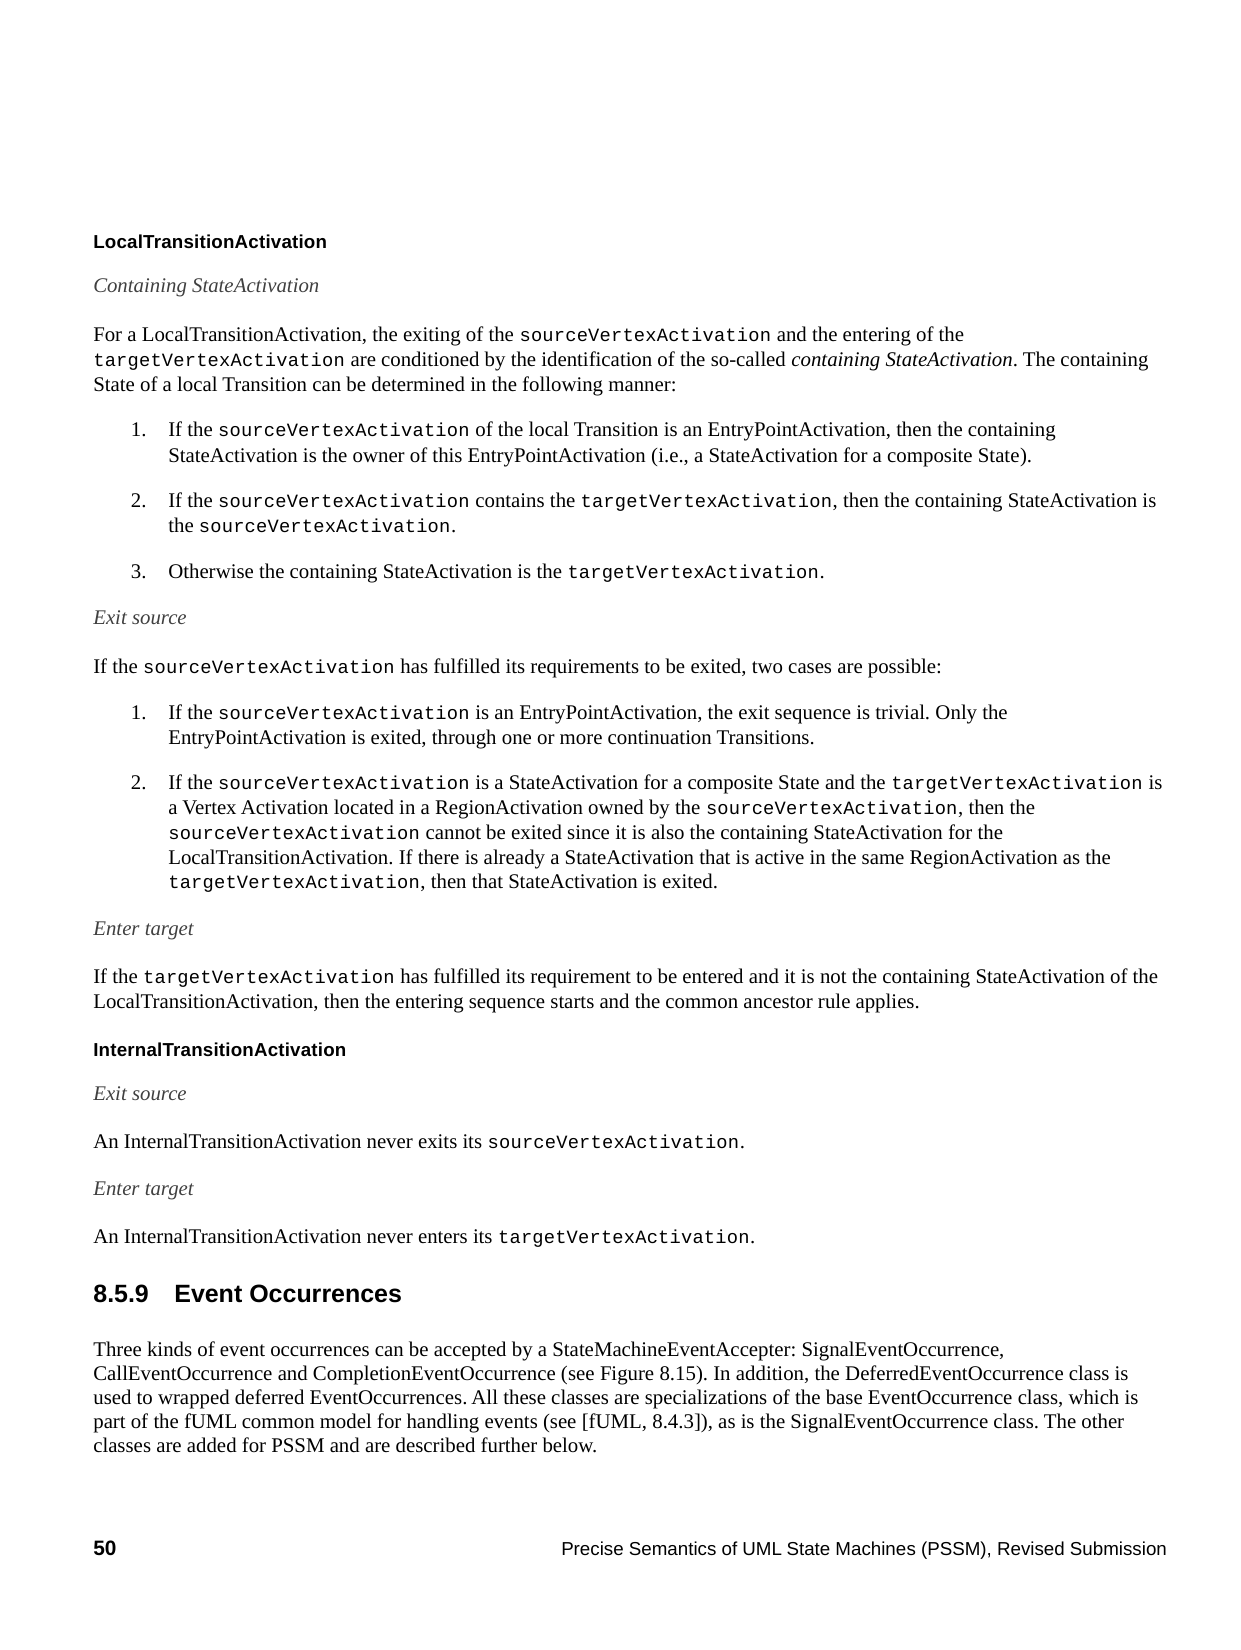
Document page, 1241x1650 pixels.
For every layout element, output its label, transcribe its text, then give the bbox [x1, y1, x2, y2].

list If the sourceVertexActivation is an EntryPointActivation, the exit sequence is trivial. Only the EntryPointActivation is exited, through one or more continuation Transitions. [131, 700, 1164, 749]
list If the sourceVertexActivation of the local Transition is an EntryPointActivation, then the containing StateActivation is the owner of this EntryPointActivation (i.e., a StateActivation for a composite State). [131, 417, 1164, 467]
subtitle Exit source [93, 1081, 1164, 1105]
subtitle LocalTransitionActivation [93, 231, 1164, 253]
text For a LocalTransitionActivation, the exiting of the sourceVertexActivation and the entering of the targetVertexActivation are conditioned by the identification of the so-called containing StateActivation. The containing State of a local Transition can be determined in the following manner: [93, 322, 1164, 396]
subtitle Containing StateActivation [93, 273, 1164, 297]
subtitle Enter target [93, 1176, 1164, 1199]
subtitle Enter target [93, 916, 1164, 939]
list If the sourceVertexActivation contains the targetVertexActivation, then the containing StateActivation is the sourceVertexActivation. [131, 488, 1164, 538]
text Three kinds of event occurrences can be accepted by a StateMachineEventAccepter: SignalEventOccurrence, CallEventOccurrence and CompletionEventOccurrence (see Figure 8.15). In addition, the DeferredEventOccurrence class is used to wrapped deferred EventOccurrences. All these classes are specializations of the base EventOccurrence class, which is part of the fUML common model for handling events (see [fUML, 8.4.3]), as is the SignalEventOccurrence class. The other classes are added for PSSM and are described further below. [93, 1337, 1164, 1457]
subtitle Exit source [93, 605, 1164, 629]
text If the sourceVertexActivation has fulfilled its requirements to be exited, two cases are possible: [93, 654, 1164, 679]
text An InternalTransitionActivation never exits its sourceVertexActivation. [93, 1129, 1164, 1154]
subtitle Event Occurrences [93, 1278, 1164, 1308]
subtitle InternalTransitionActivation [93, 1038, 1164, 1060]
text If the targetVertexActivation has fulfilled its requirement to be entered and it is not the containing StateActivation of the LocalTransitionActivation, then the entering sequence starts and the common ancestor rule applies. [93, 964, 1164, 1013]
text An InternalTransitionActivation never enters its targetVertexActivation. [93, 1224, 1164, 1249]
list If the sourceVertexActivation is a StateActivation for a composite State and the targetVertexActivation is a Vertex Activation located in a RegionActivation owned by the sourceVertexActivation, then the sourceVertexActivation cannot be exited since it is also the containing StateActivation for the LocalTransitionActivation. If there is already a StateActivation that is active in the same RegionActivation as the targetVertexActivation, then that StateActivation is exited. [131, 770, 1164, 894]
list Otherwise the containing StateActivation is the targetVertexActivation. [131, 559, 1164, 584]
